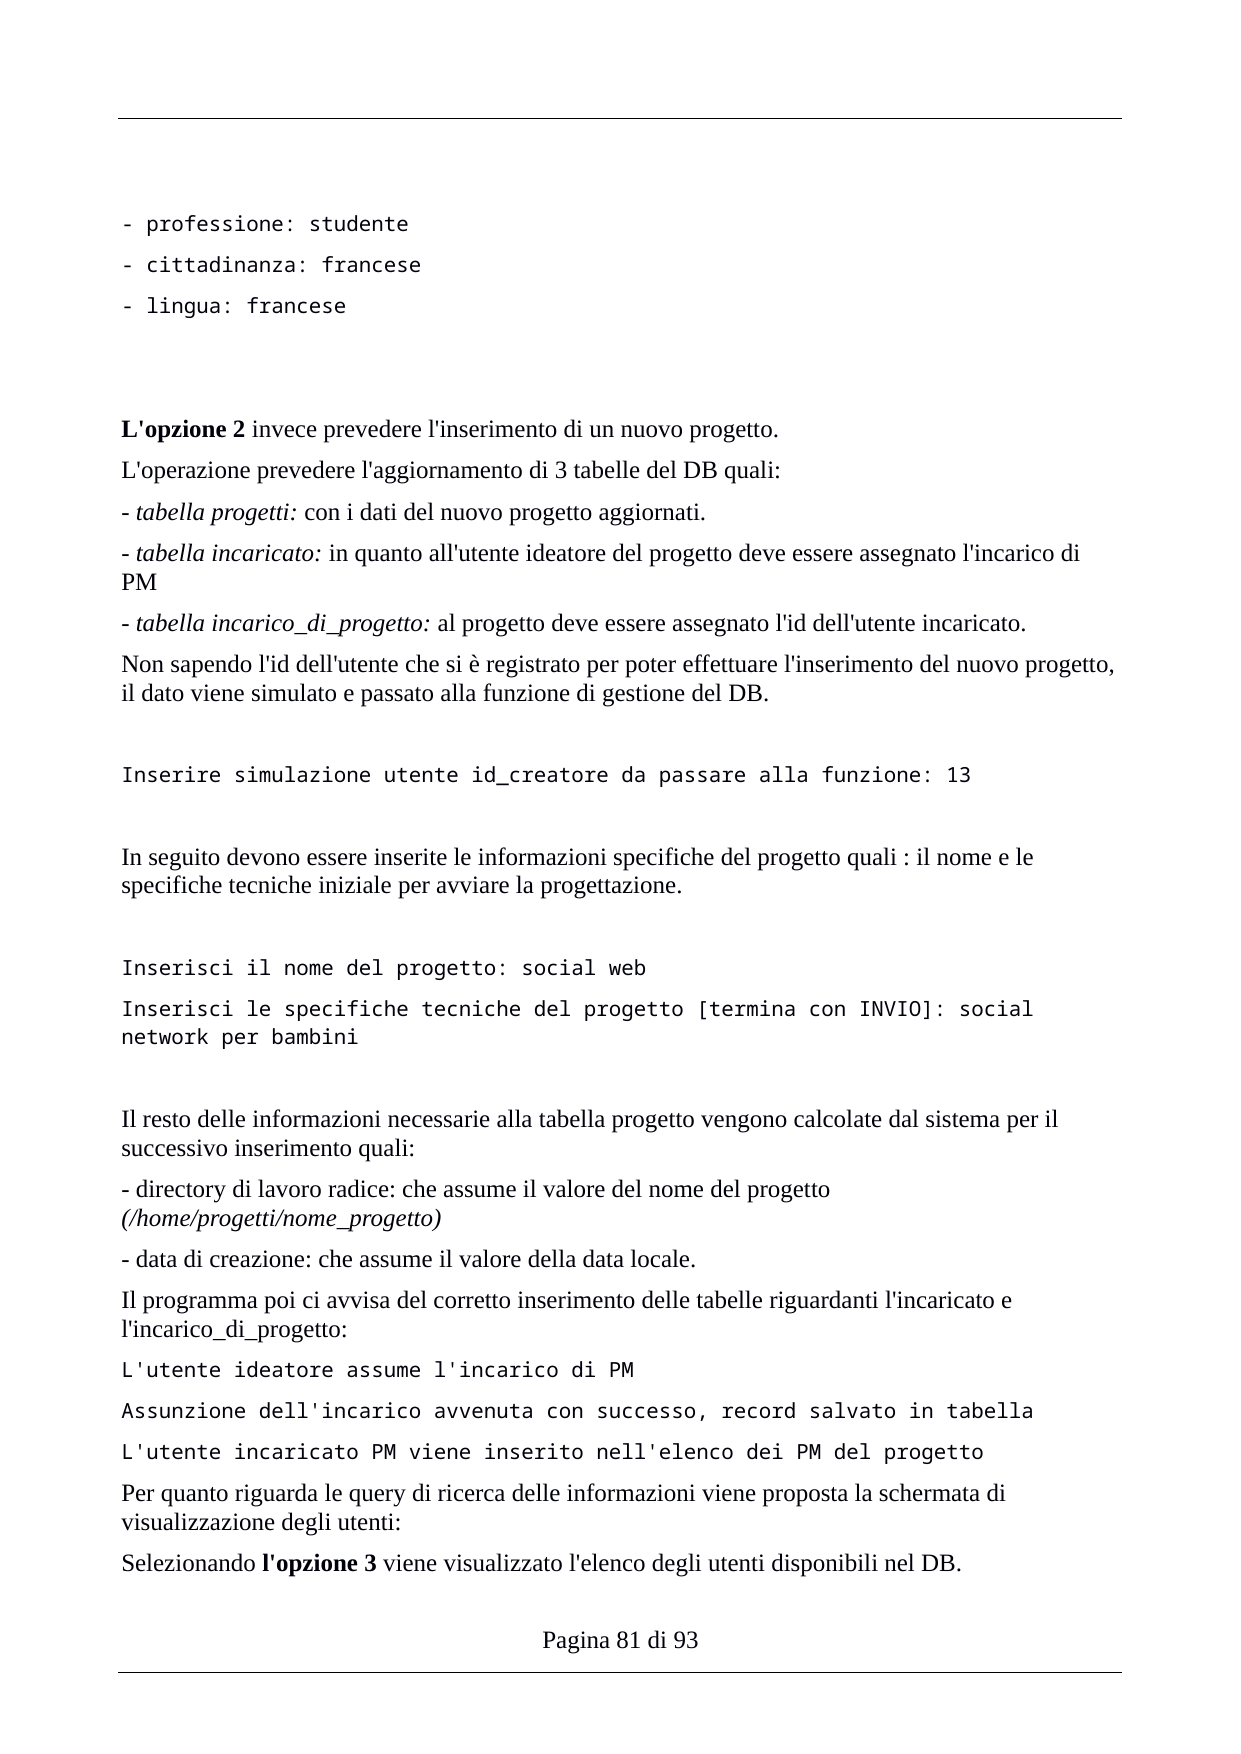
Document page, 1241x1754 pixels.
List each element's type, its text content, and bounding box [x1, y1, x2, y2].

text Selezionando l'opzione 3 viene visualizzato l'elenco degli utenti disponibili nel DB. [121, 1548, 1119, 1577]
text Inserisci le specifiche tecniche del progetto [termina con INVIO]: social network per bambini [121, 994, 1119, 1051]
text - lingua: francese [121, 291, 1119, 320]
text - directory di lavoro radice: che assume il valore del nome del progetto (/home/progetti/nome_progetto) [121, 1174, 1119, 1232]
text Il resto delle informazioni necessarie alla tabella progetto vengono calcolate dal sistema per il successivo inserimento quali: [121, 1104, 1119, 1162]
text L'operazione prevedere l'aggiornamento di 3 tabelle del DB quali: [121, 455, 1119, 484]
text L'utente incaricato PM viene inserito nell'elenco dei PM del progetto [121, 1437, 1119, 1466]
text - tabella incarico_di_progetto: al progetto deve essere assegnato l'id dell'utente incaricato. [121, 608, 1119, 637]
text - professione: studente [121, 209, 1119, 238]
text In seguito devono essere inserite le informazioni specifiche del progetto quali : il nome e le specifiche tecniche iniziale per avviare la progettazione. [121, 842, 1119, 899]
text Assunzione dell'incarico avvenuta con successo, record salvato in tabella [121, 1397, 1119, 1425]
text L'utente ideatore assume l'incarico di PM [121, 1356, 1119, 1384]
text Per quanto riguarda le query di ricerca delle informazioni viene proposta la schermata di visualizzazione degli utenti: [121, 1478, 1119, 1536]
text - tabella incaricato: in quanto all'utente ideatore del progetto deve essere assegnato l'incarico di PM [121, 538, 1119, 595]
text Inserire simulazione utente id_creatore da passare alla funzione: 13 [121, 760, 1119, 788]
text Non sapendo l'id dell'utente che si è registrato per poter effettuare l'inserimento del nuovo progetto, il dato viene simulato e passato alla funzione di gestione del DB. [121, 649, 1119, 707]
text L'opzione 2 invece prevedere l'inserimento di un nuovo progetto. [121, 414, 1119, 443]
text - data di creazione: che assume il valore della data locale. [121, 1244, 1119, 1273]
text - cittadinanza: francese [121, 250, 1119, 279]
text Il programma poi ci avvisa del corretto inserimento delle tabelle riguardanti l'incaricato e l'incarico_di_progetto: [121, 1286, 1119, 1343]
text - tabella progetti: con i dati del nuovo progetto aggiornati. [121, 497, 1119, 525]
text Inserisci il nome del progetto: social web [121, 953, 1119, 982]
